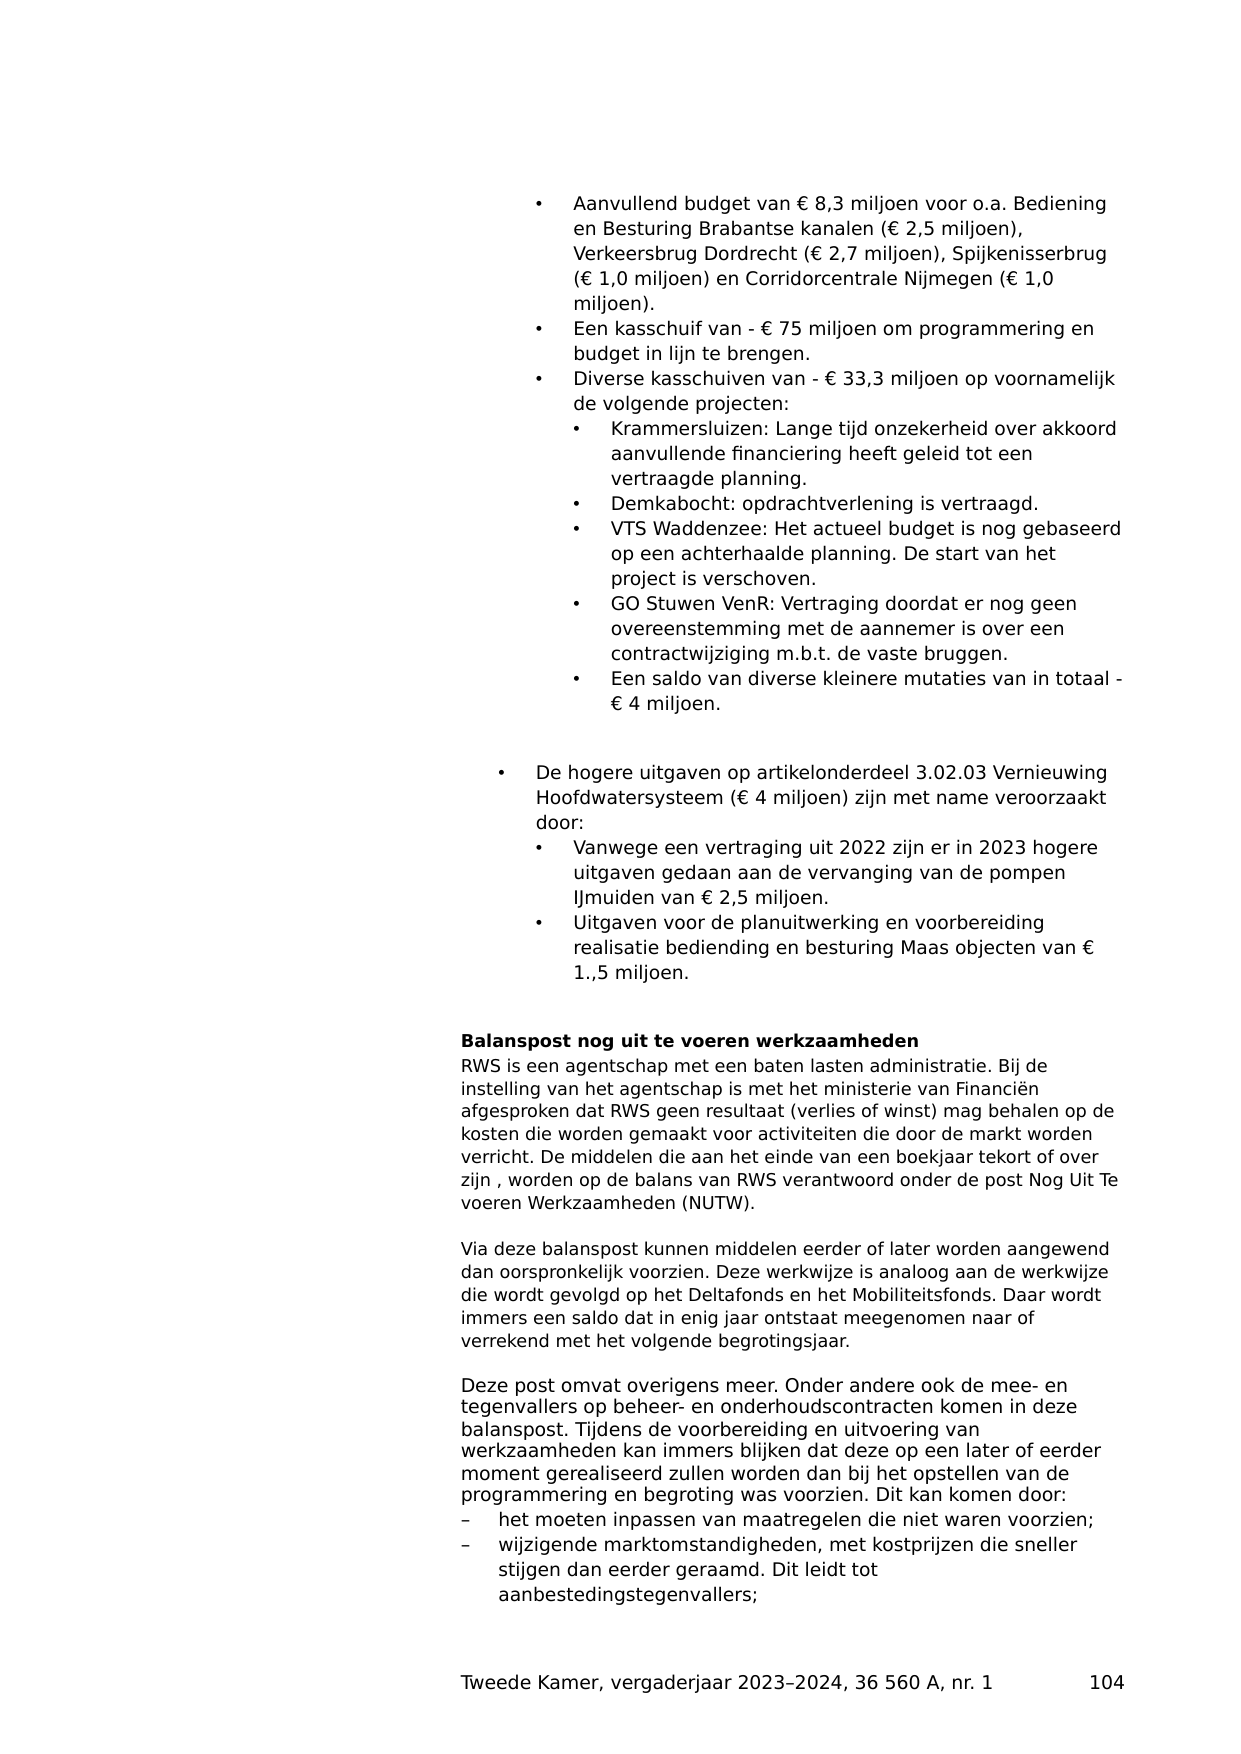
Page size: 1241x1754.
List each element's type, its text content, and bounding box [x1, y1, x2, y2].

list Een saldo van diverse kleinere mutaties van in totaal - € 4 miljoen. [573, 666, 1125, 716]
text Via deze balanspost kunnen middelen eerder of later worden aangewend dan oorspronkelijk voorzien. Deze werkwijze is analoog aan de werkwijze die wordt gevolgd op het Deltafonds en het Mobiliteitsfonds. Daar wordt immers een saldo dat in enig jaar ontstaat meegenomen naar of verrekend met het volgende begrotingsjaar. [461, 1237, 1125, 1352]
list Uitgaven voor de planuitwerking en voorbereiding realisatie bediending en besturing Maas objecten van € 1.,5 miljoen. [536, 910, 1125, 985]
list Aanvullend budget van € 8,3 miljoen voor o.a. Bediening en Besturing Brabantse kanalen (€ 2,5 miljoen), Verkeersbrug Dordrecht (€ 2,7 miljoen), Spijkenisserbrug (€ 1,0 miljoen) en Corridorcentrale Nijmegen (€ 1,0 miljoen). [536, 191, 1125, 316]
list het moeten inpassen van maatregelen die niet waren voorzien; [461, 1506, 1125, 1531]
text RWS is een agentschap met een baten lasten administratie. Bij de instelling van het agentschap is met het ministerie van Financiën afgesproken dat RWS geen resultaat (verlies of winst) mag behalen op de kosten die worden gemaakt voor activiteiten die door de markt worden verricht. De middelen die aan het einde van een boekjaar tekort of over zijn , worden op de balans van RWS verantwoord onder de post Nog Uit Te voeren Werkzaamheden (NUTW). [461, 1054, 1125, 1214]
text Balanspost nog uit te voeren werkzaamheden [461, 1029, 1125, 1052]
list De hogere uitgaven op artikelonderdeel 3.02.03 Vernieuwing Hoofdwatersysteem (€ 4 miljoen) zijn met name veroorzaakt door: [498, 760, 1125, 835]
list VTS Waddenzee: Het actueel budget is nog gebaseerd op een achterhaalde planning. De start van het project is verschoven. [573, 516, 1125, 591]
list Demkabocht: opdrachtverlening is vertraagd. [573, 491, 1125, 516]
list GO Stuwen VenR: Vertraging doordat er nog geen overeenstemming met de aannemer is over een contractwijziging m.b.t. de vaste bruggen. [573, 591, 1125, 666]
text Deze post omvat overigens meer. Onder andere ook de mee- en tegenvallers op beheer- en onderhoudscontracten komen in deze balanspost. Tijdens de voorbereiding en uitvoering van werkzaamheden kan immers blijken dat deze op een later of eerder moment gerealiseerd zullen worden dan bij het opstellen van de programmering en begroting was voorzien. Dit kan komen door: [461, 1374, 1125, 1506]
list Diverse kasschuiven van - € 33,3 miljoen op voornamelijk de volgende projecten: [536, 366, 1125, 416]
list Een kasschuif van - € 75 miljoen om programmering en budget in lijn te brengen. [536, 316, 1125, 366]
list Vanwege een vertraging uit 2022 zijn er in 2023 hogere uitgaven gedaan aan de vervanging van de pompen IJmuiden van € 2,5 miljoen. [536, 835, 1125, 910]
list Krammersluizen: Lange tijd onzekerheid over akkoord aanvullende financiering heeft geleid tot een vertraagde planning. [573, 416, 1125, 491]
list wijzigende marktomstandigheden, met kostprijzen die sneller stijgen dan eerder geraamd. Dit leidt tot aanbestedingstegenvallers; [461, 1531, 1125, 1606]
